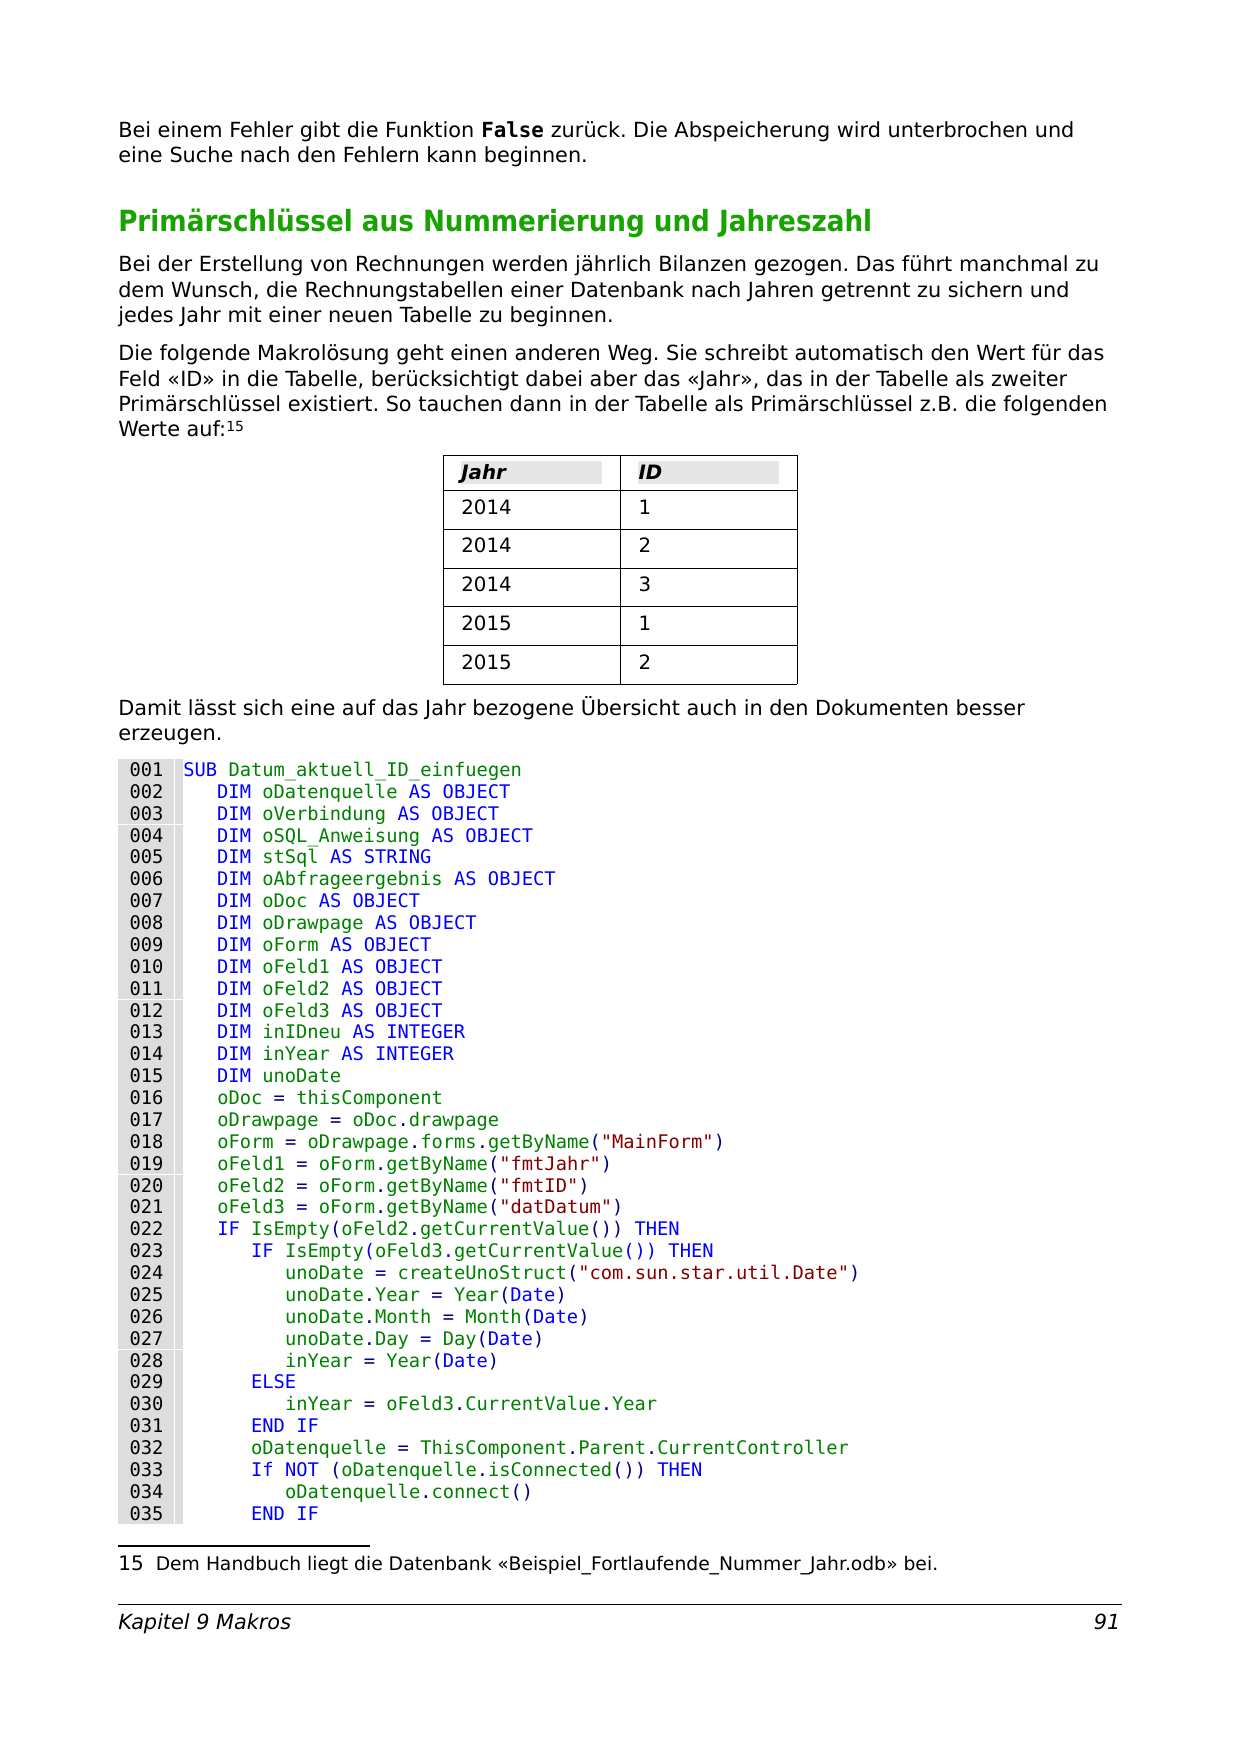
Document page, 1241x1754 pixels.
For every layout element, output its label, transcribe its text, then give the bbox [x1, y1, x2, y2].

list unoDate.Month = Month(Date) [183, 1306, 1122, 1328]
table_header ID [621, 456, 797, 490]
list DIM oDatenquelle AS OBJECT [183, 781, 1122, 803]
list DIM inYear AS INTEGER [183, 1043, 1122, 1065]
list ELSE [183, 1371, 1122, 1393]
list oFeld3 = oForm.getByName("datDatum") [183, 1196, 1122, 1218]
list END IF [183, 1415, 1122, 1437]
list inYear = Year(Date) [118, 1349, 1122, 1371]
list DIM oFeld3 AS OBJECT [118, 999, 1122, 1021]
list IF IsEmpty(oFeld2.getCurrentValue()) THEN [183, 1218, 1122, 1240]
table_cell 1 [621, 607, 797, 645]
list DIM oSQL_Anweisung AS OBJECT [118, 824, 1122, 846]
subtitle Primärschlüssel aus Nummerierung und Jahreszahl [118, 204, 1122, 238]
list DIM stSql AS STRING [183, 846, 1122, 868]
list DIM oVerbindung AS OBJECT [183, 803, 1122, 824]
text Bei einem Fehler gibt die Funktion False zurück. Die Abspeicherung wird unterbrochen und eine Suche nach den Fehlern kann beginnen. [118, 118, 1122, 168]
table_header Jahr [444, 456, 620, 490]
list oDatenquelle = ThisComponent.Parent.CurrentController [183, 1437, 1122, 1459]
text Damit lässt sich eine auf das Jahr bezogene Übersicht auch in den Dokumenten besser erzeugen. [118, 696, 1122, 745]
list unoDate = createUnoStruct("com.sun.star.util.Date") [183, 1262, 1122, 1284]
list unoDate.Year = Year(Date) [183, 1284, 1122, 1306]
list DIM oAbfrageergebnis AS OBJECT [183, 868, 1122, 890]
list DIM oForm AS OBJECT [183, 934, 1122, 956]
table_cell 2015 [444, 607, 620, 645]
list SUB Datum_aktuell_ID_einfuegen [183, 759, 1122, 781]
table_cell 2 [621, 646, 797, 684]
text Bei der Erstellung von Rechnungen werden jährlich Bilanzen gezogen. Das führt manchmal zu dem Wunsch, die Rechnungstabellen einer Datenbank nach Jahren getrennt zu sichern und jedes Jahr mit einer neuen Tabelle zu beginnen. [118, 252, 1122, 328]
table_cell 2014 [444, 530, 620, 567]
list oDoc = thisComponent [183, 1087, 1122, 1109]
table_cell 2 [621, 530, 797, 567]
list oForm = oDrawpage.forms.getByName("MainForm") [183, 1131, 1122, 1153]
list END IF [183, 1503, 1122, 1524]
list oFeld1 = oForm.getByName("fmtJahr") [183, 1153, 1122, 1174]
list inYear = oFeld3.CurrentValue.Year [183, 1393, 1122, 1415]
list DIM oDrawpage AS OBJECT [183, 912, 1122, 934]
list unoDate.Day = Day(Date) [183, 1328, 1122, 1349]
list oDatenquelle.connect() [183, 1481, 1122, 1503]
list oFeld2 = oForm.getByName("fmtID") [118, 1174, 1122, 1196]
list oDrawpage = oDoc.drawpage [183, 1109, 1122, 1131]
text Die folgende Makrolösung geht einen anderen Weg. Sie schreibt automatisch den Wert für das Feld «ID» in die Tabelle, berücksichtigt dabei aber das «Jahr», das in der Tabelle als zweiter Primärschlüssel existiert. So tauchen dann in der Tabelle als Primärschlüssel z.B. die folgenden Werte auf: [118, 341, 1122, 442]
list DIM oFeld1 AS OBJECT [183, 956, 1122, 978]
list IF IsEmpty(oFeld3.getCurrentValue()) THEN [183, 1240, 1122, 1262]
table_cell 2014 [444, 491, 620, 529]
text Dem Handbuch liegt die Datenbank «Beispiel_Fortlaufende_Nummer_Jahr.odb» bei. [118, 1552, 1122, 1575]
table_cell 2015 [444, 646, 620, 684]
list DIM unoDate [183, 1065, 1122, 1087]
table_cell 1 [621, 491, 797, 529]
table_cell 2014 [444, 569, 620, 606]
list DIM oDoc AS OBJECT [183, 890, 1122, 912]
list DIM inIDneu AS INTEGER [183, 1021, 1122, 1043]
table_cell 3 [621, 569, 797, 606]
list If NOT (oDatenquelle.isConnected()) THEN [183, 1459, 1122, 1481]
list DIM oFeld2 AS OBJECT [183, 978, 1122, 999]
